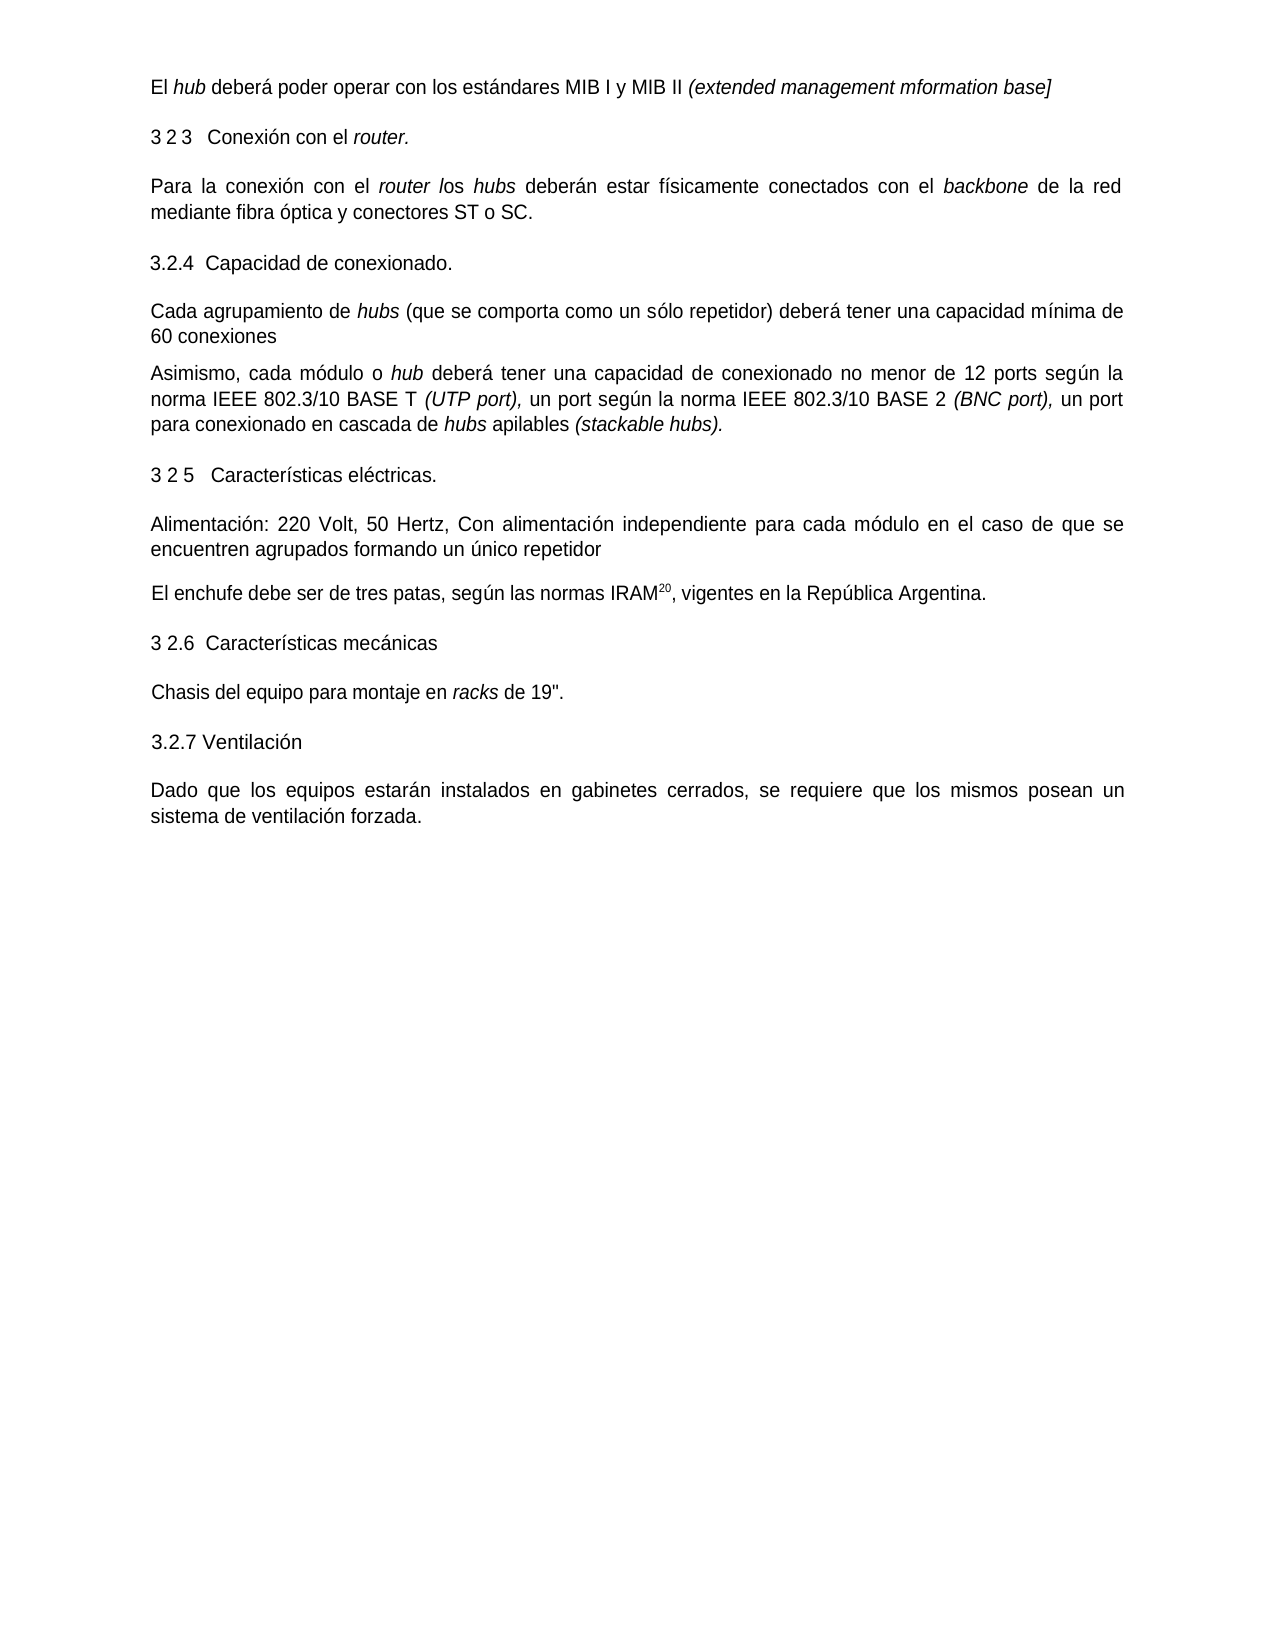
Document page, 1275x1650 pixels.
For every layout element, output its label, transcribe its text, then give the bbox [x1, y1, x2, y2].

text 325 Características eléctricas. [150, 463, 1126, 487]
text Cada agrupamiento de hubs (que se comporta como un sólo repetidor) deberá tener una capacidad mí­nima de 60 conexiones [150, 298, 1124, 349]
text 3.2.4 Capacidad de conexionado. [149, 251, 1126, 274]
text Chasis del equipo para montaje en racks de 19". [151, 660, 1126, 709]
text 3 2.6 Características mecánicas [150, 611, 1126, 660]
text Para la conexión con el router los hubs deberán estar físicamente conectados con el backbone de la red mediante fibra óptica y conectores ST o SC. [150, 173, 1122, 224]
text 3.2.7 Ventilación [151, 709, 1126, 759]
text Alimentación: 220 Volt, 50 Hertz, Con alimentación independiente para cada módulo en el caso de que se encuentren agrupados formando un único repetidor [150, 512, 1124, 561]
text Dado que los equipos estarán instalados en gabinetes cerrados, se requiere que los mismos posean un sistema de ventilación forzada. [150, 777, 1126, 828]
text El enchufe debe ser de tres patas, según las normas IRAM20, vigentes en la República Argentina. [151, 561, 1126, 611]
text Asimismo, cada módulo o hub deberá tener una capacidad de conexionado no menor de 12 ports según la norma IEEE 802.3/10 BASE T (UTP port), un port según la norma IEEE 802.3/10 BASE 2 (BNC port), un port para conexionado en cascada de hubs apilables (stackable hubs). [150, 360, 1123, 437]
text El hub deberá poder operar con los estándares MIB I y MIB II (extended management mformation base] [150, 75, 1126, 99]
text 323 Conexión con el router. [150, 124, 1126, 148]
